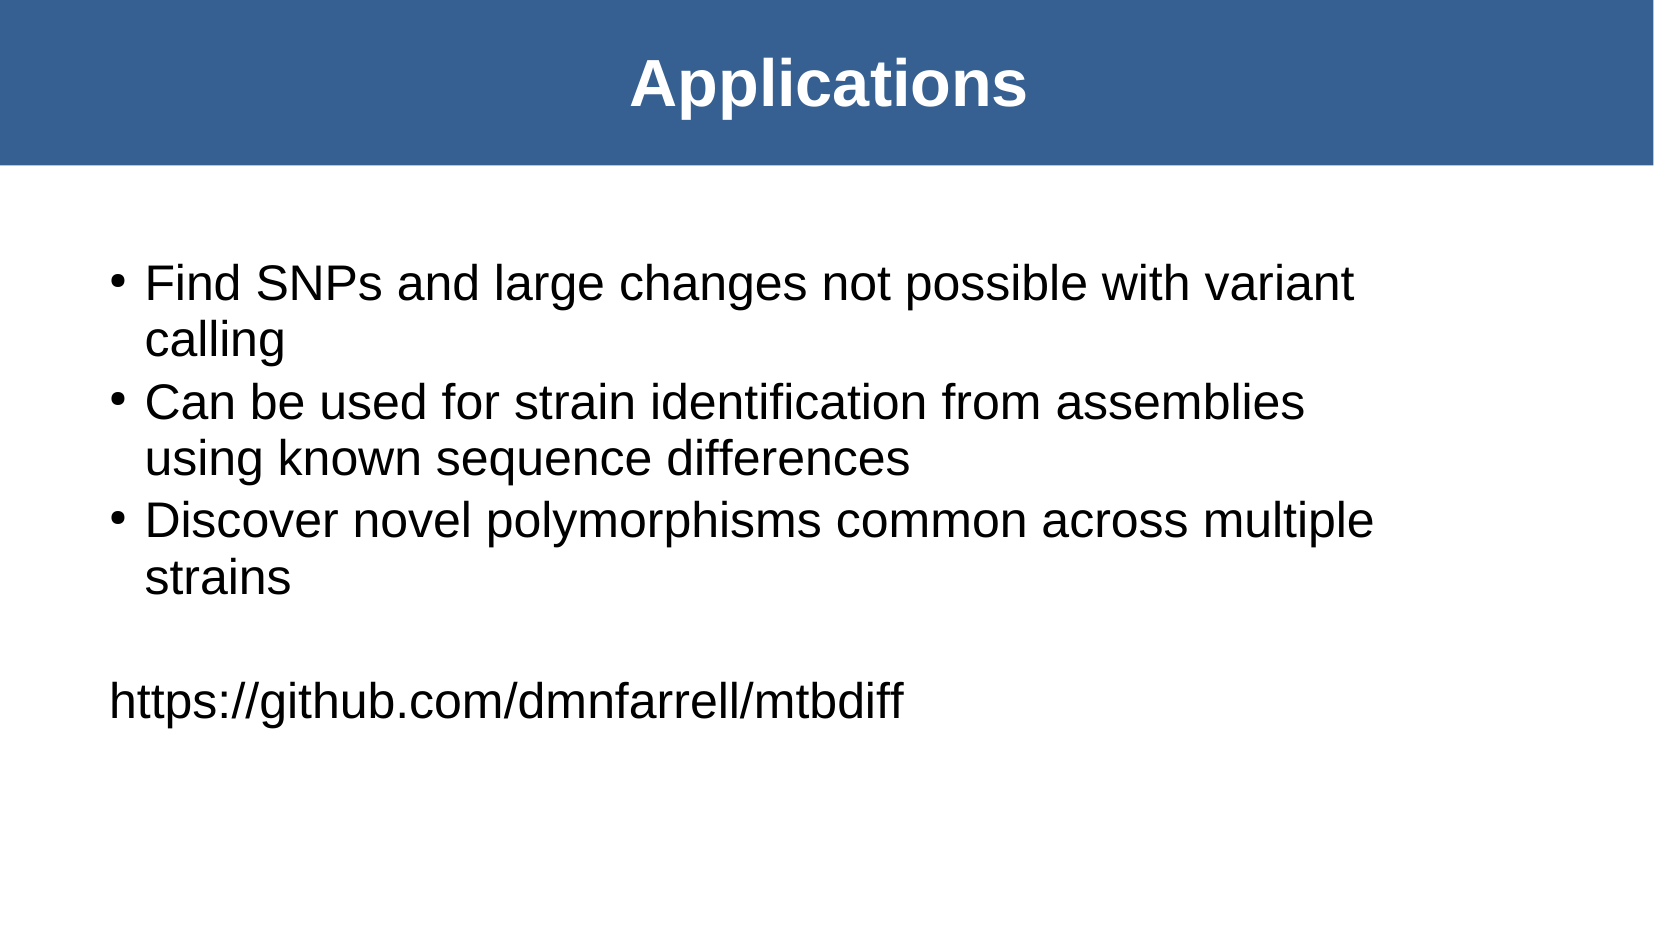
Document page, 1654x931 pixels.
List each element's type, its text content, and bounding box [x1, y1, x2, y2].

text_box Applications [0, 0, 1654, 166]
text_box Find SNPs and large changes not possible with variant calling Can be used for strain identification from assemblies using known sequence differences Discover novel polymorphisms common across multiple strains https://github.com/dmnfarrell/mtbdiff [94, 248, 1453, 738]
